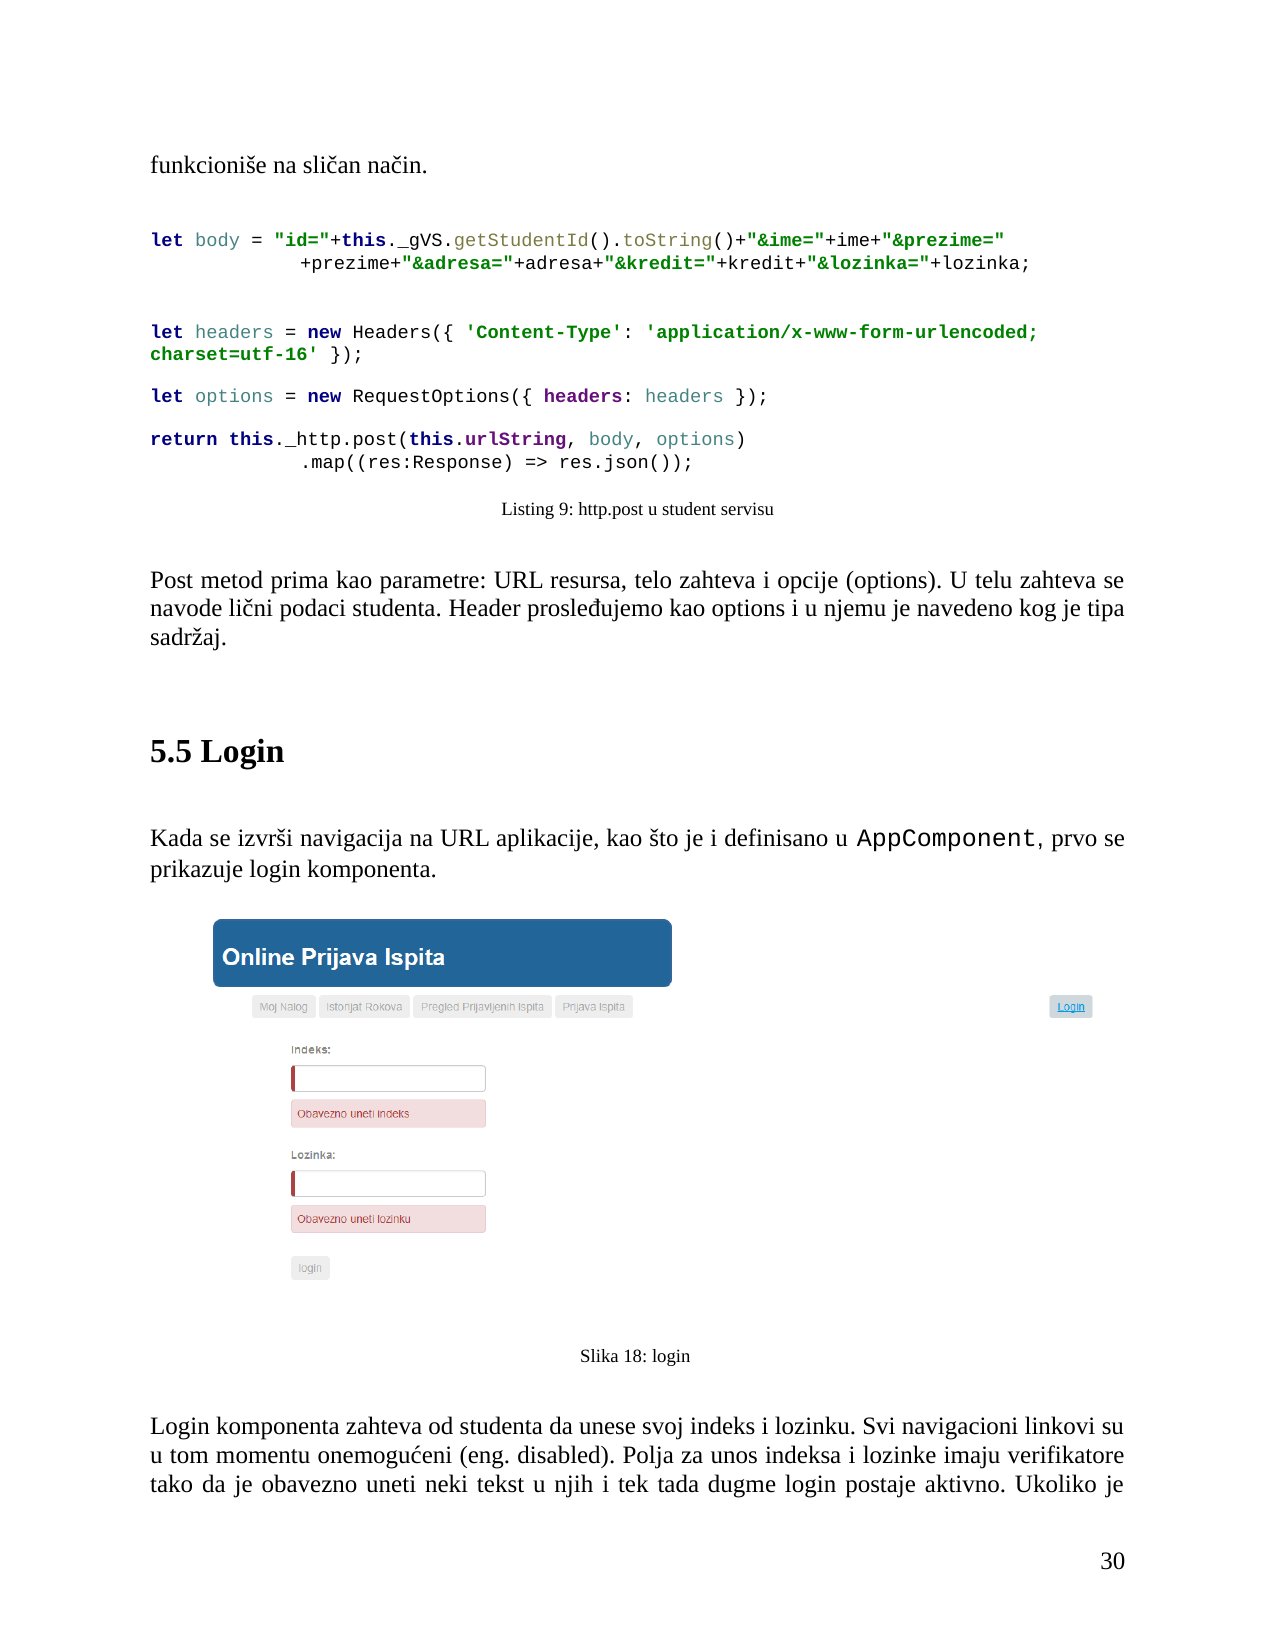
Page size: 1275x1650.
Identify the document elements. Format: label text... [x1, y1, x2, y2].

text let headers = new Headers({ 'Content-Type': 'application/x-www-form-urlencoded; charset=utf-16' }); [150, 323, 1125, 366]
text Listing 9: http.post u student servisu [150, 498, 1125, 520]
text Slika 18: login [150, 1345, 1125, 1366]
text funkcioniše na sličan način. [150, 150, 1125, 179]
text .map((res:Response) => res.json()); [150, 451, 1125, 474]
text return this._http.post(this.urlString, body, options) [150, 429, 1125, 451]
text Login komponenta zahteva od studenta da unese svoj indeks i lozinku. Svi navigacioni linkovi su u tom momentu onemogućeni (eng. disabled). Polja za unos indeksa i lozinke imaju verifikatore tako da je obavezno uneti neki tekst u njih i tek tada dugme login postaje aktivno. Ukoliko je [150, 1411, 1125, 1498]
subtitle 5.5 Login [150, 731, 1125, 770]
text let options = new RequestOptions({ headers: headers }); [150, 387, 1125, 408]
text +prezime+"&adresa="+adresa+"&kredit="+kredit+"&lozinka="+lozinka; [150, 252, 1125, 276]
text Kada se izvrši navigacija na URL aplikacije, kao što je i definisano u AppComponent, prvo se prikazuje login komponenta. [150, 823, 1125, 883]
text Post metod prima kao parametre: URL resursa, telo zahteva i opcije (options). U telu zahteva se navode lični podaci studenta. Header prosleđujemo kao options i u njemu je navedeno kog je tipa sadržaj. [150, 565, 1125, 651]
text let body = "id="+this._gVS.getStudentId().toString()+"&ime="+ime+"&prezime=" [150, 231, 1125, 252]
picture [155, 901, 1131, 1312]
